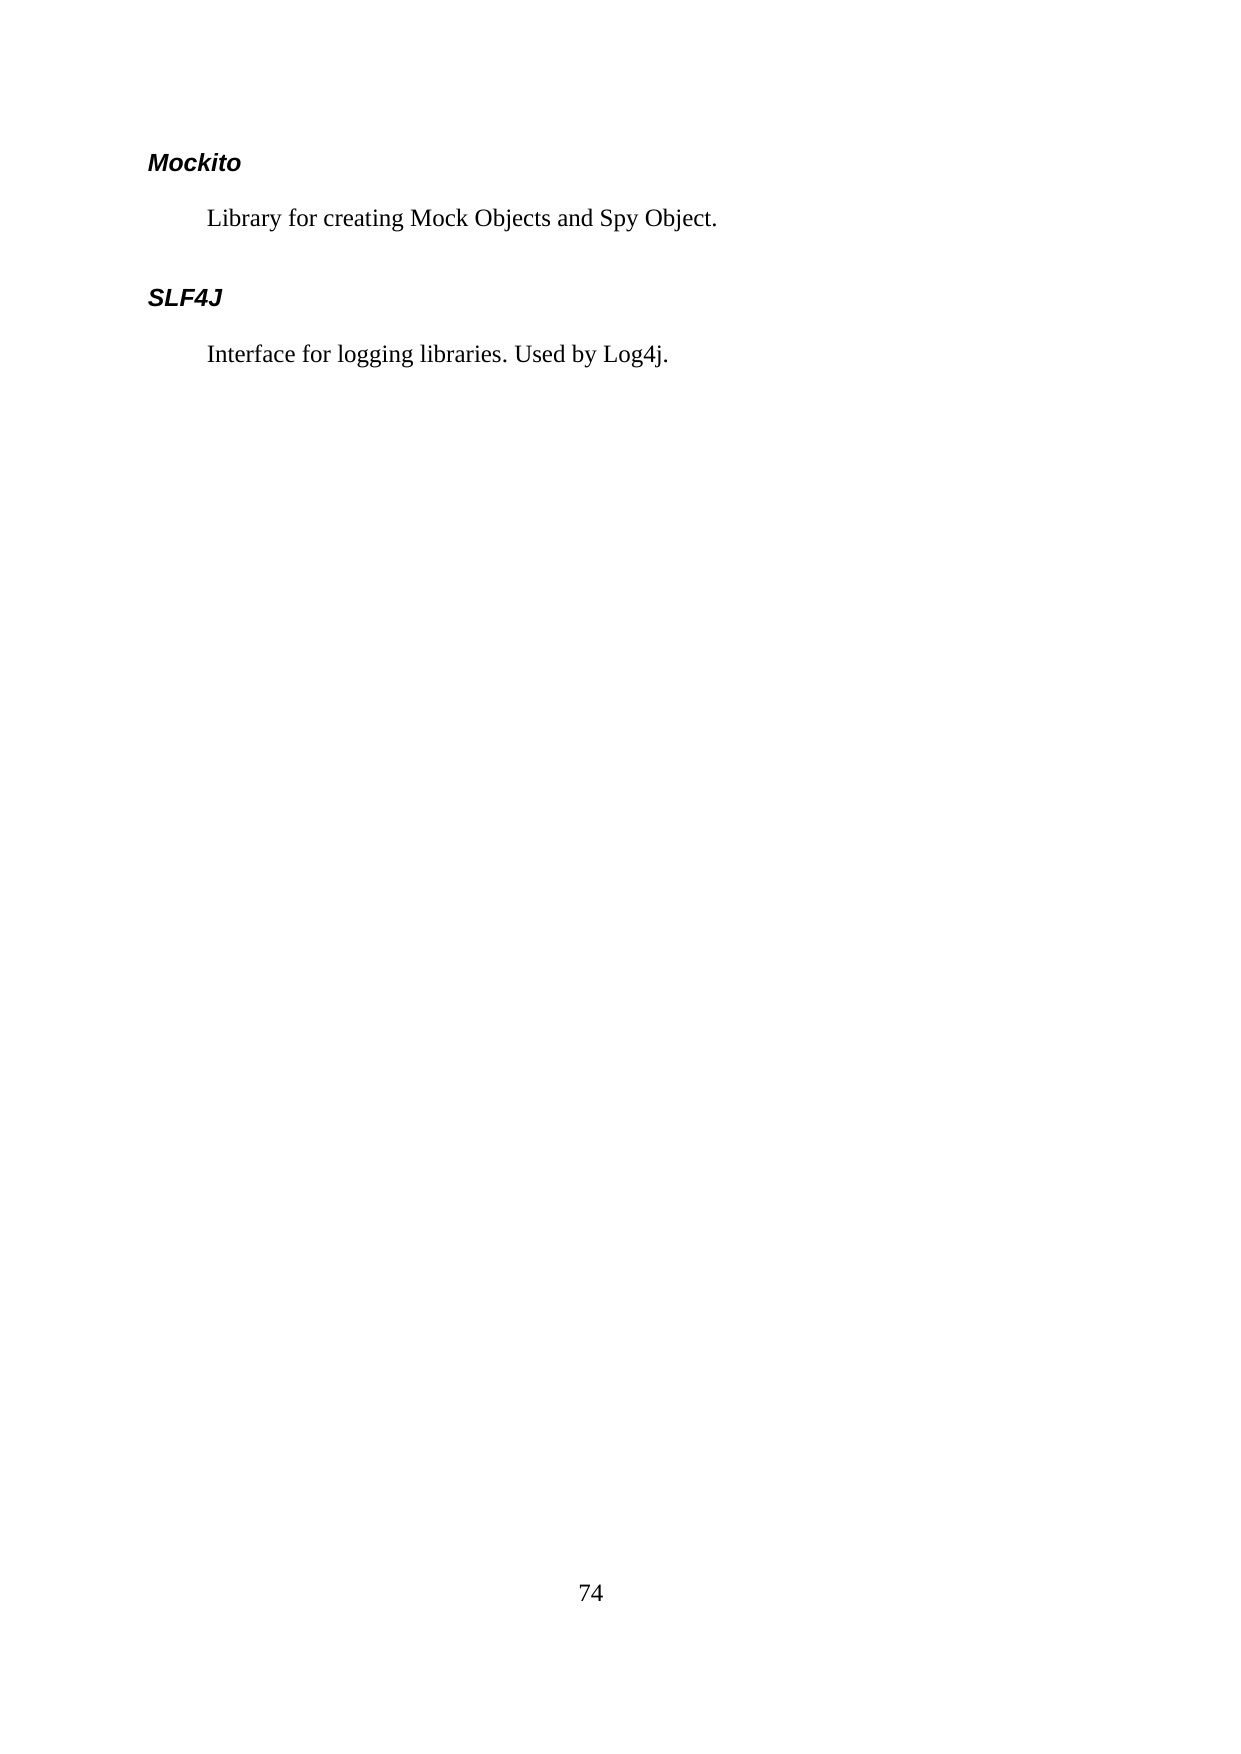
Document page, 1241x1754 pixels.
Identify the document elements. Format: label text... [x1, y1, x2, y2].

text Library for creating Mock Objects and Spy Object. [148, 203, 1033, 232]
subtitle SLF4J [148, 283, 1033, 312]
text Interface for logging libraries. Used by Log4j. [148, 339, 1033, 368]
subtitle Mockito [148, 148, 1033, 176]
